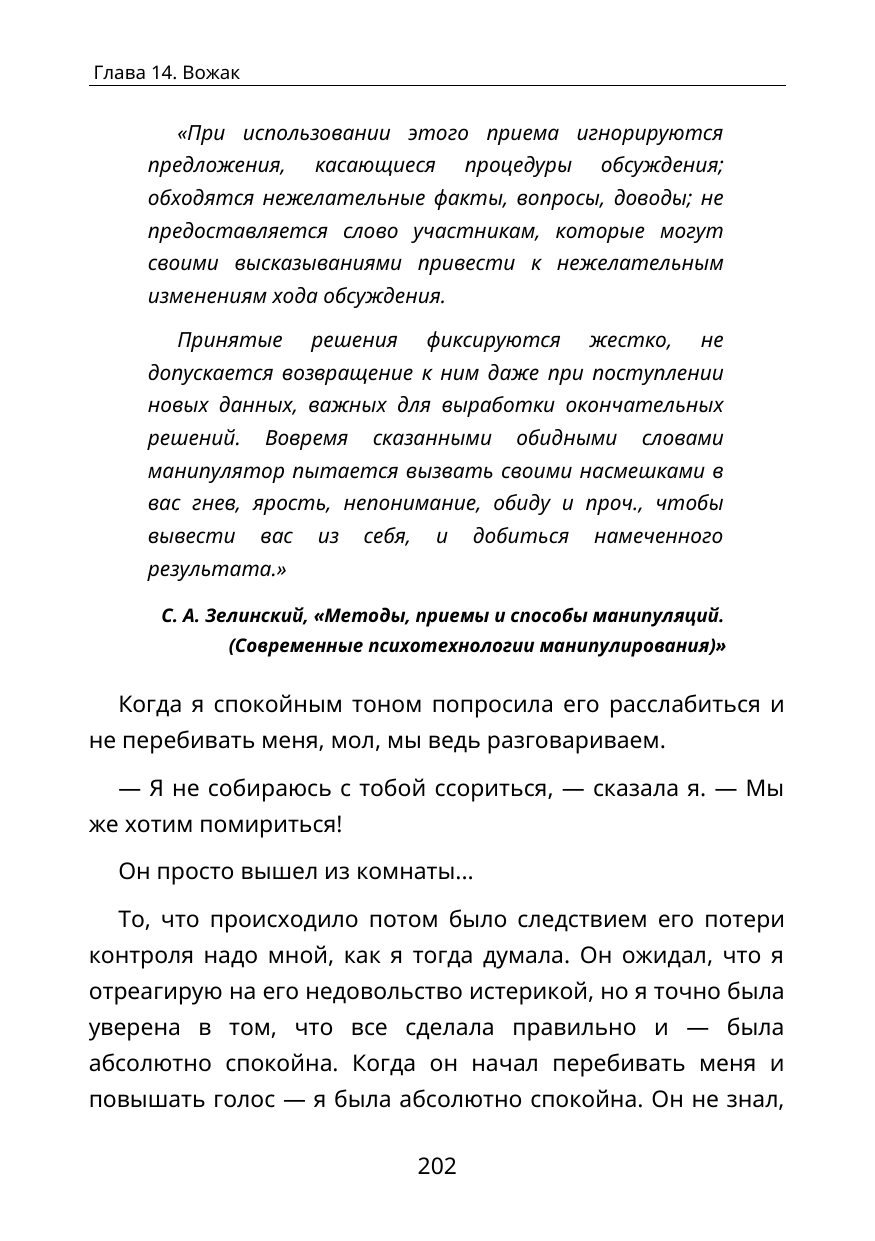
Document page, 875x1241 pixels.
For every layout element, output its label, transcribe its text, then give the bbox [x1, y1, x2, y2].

text С. А. Зелинский, «Методы, приемы и способы манипуляций. (Современные психотехнологии манипулирования)» [148, 598, 726, 688]
text Принятые решения фиксируются жестко, не допускается возвращение к ним даже при поступлении новых данных, важных для выработки окончательных решений. Вовремя сказанными обидными словами манипулятор пытается вызвать своими насмешками в вас гнев, ярость, непонимание, обиду и проч., чтобы вывести вас из себя, и добиться намеченного результата.» [148, 325, 726, 582]
text Когда я спокойным тоном попросила его расслабиться и не перебивать меня, мол, мы ведь разговариваем. [88, 688, 786, 755]
text «При использовании этого приема игнорируются предложения, касающиеся процедуры обсуждения; обходятся нежелательные факты, вопросы, доводы; не предоставляется слово участникам, которые могут своими высказываниями привести к нежелательным изменениям хода обсуждения. [148, 118, 726, 309]
text Он просто вышел из комнаты... [88, 855, 786, 887]
text — Я не собираюсь с тобой ссориться, — сказала я. — Мы же хотим помириться! [88, 772, 786, 839]
text То, что происходило потом было следствием его потери контроля надо мной, как я тогда думала. Он ожидал, что я отреагирую на его недовольство истерикой, но я точно была уверена в том, что все сделала правильно и — была абсолютно спокойна. Когда он начал перебивать меня и повышать голос — я была абсолютно спокойна. Он не знал, [88, 903, 786, 1114]
